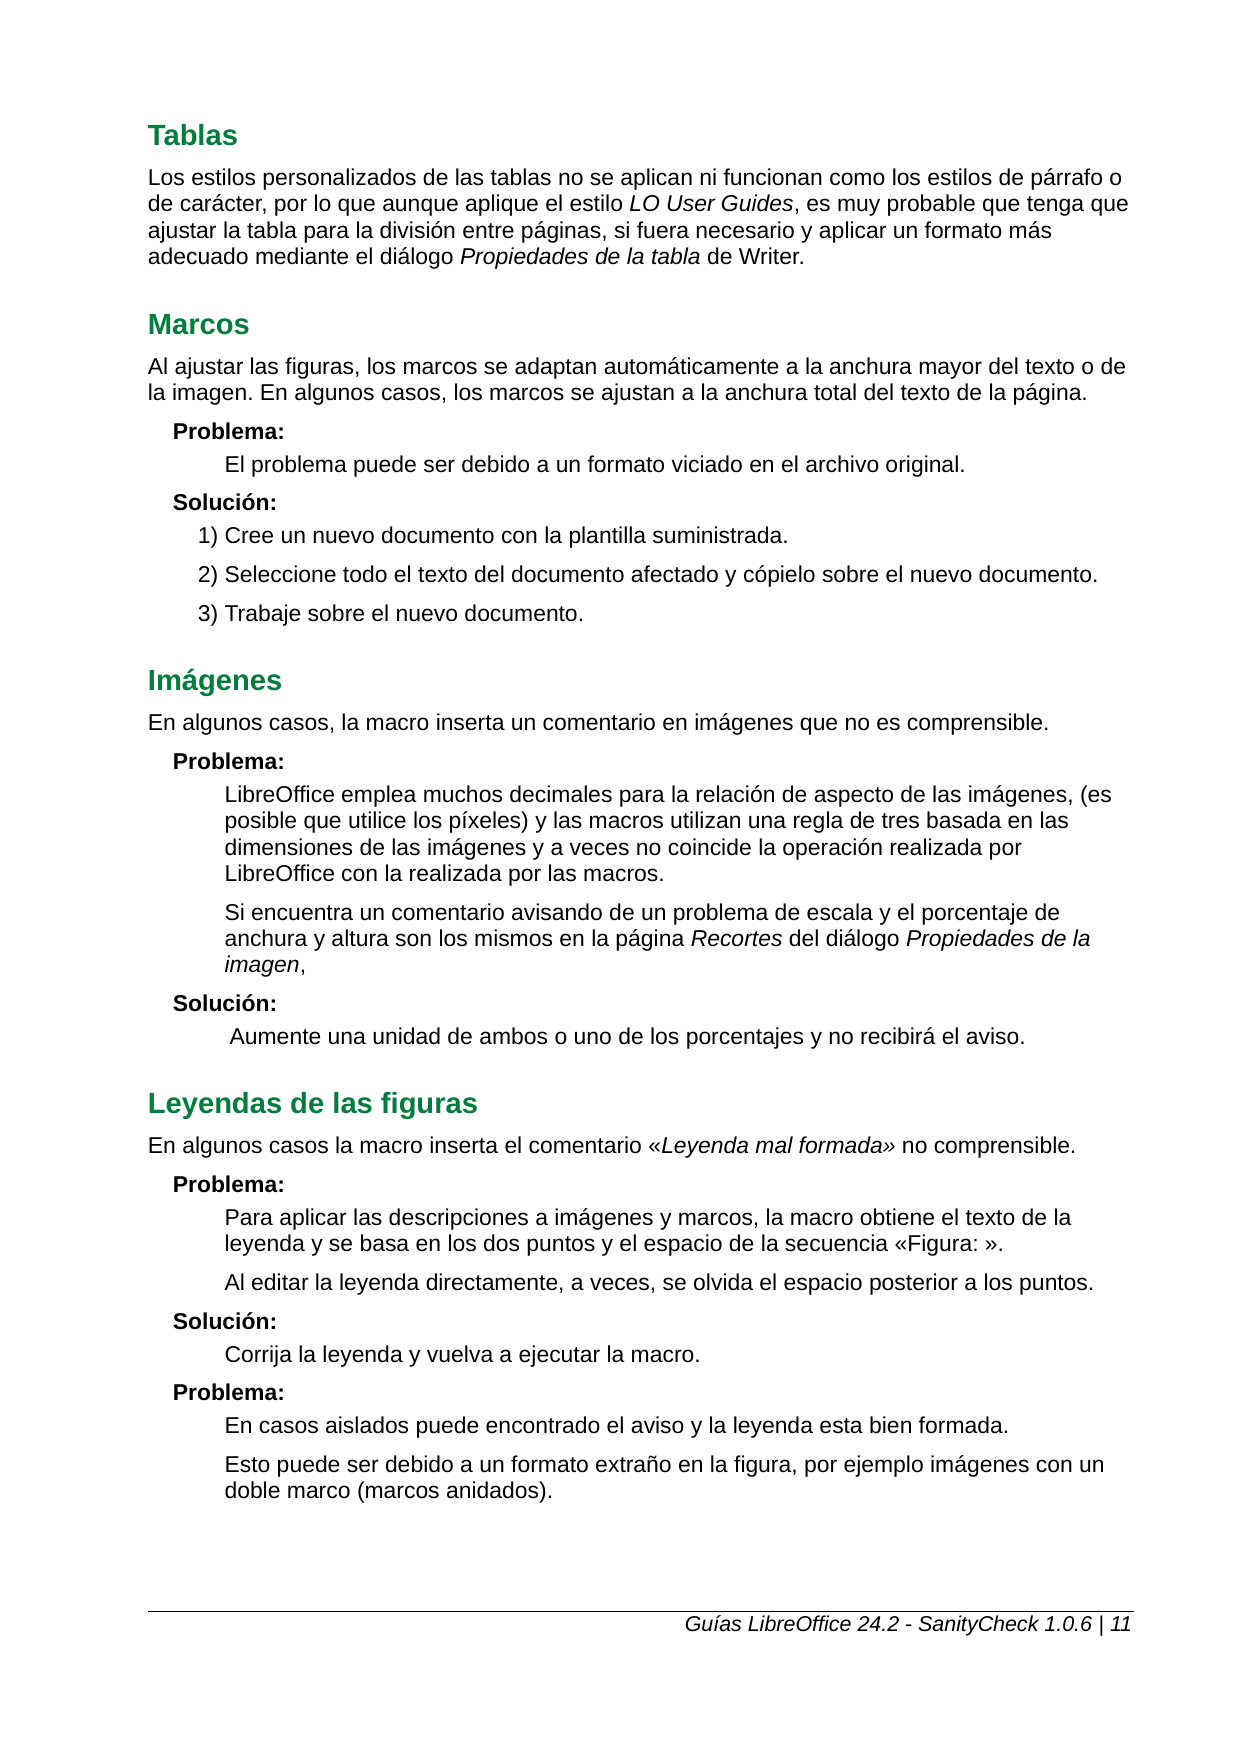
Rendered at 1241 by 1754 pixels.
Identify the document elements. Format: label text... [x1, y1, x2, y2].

list Cree un nuevo documento con la plantilla suministrada. [224, 522, 1134, 548]
subtitle Tablas [148, 118, 1134, 152]
list Seleccione todo el texto del documento afectado y cópielo sobre el nuevo documento. [224, 561, 1134, 587]
subtitle Marcos [148, 307, 1134, 340]
text Corrija la leyenda y vuelva a ejecutar la macro. [224, 1341, 1134, 1367]
text Solución: [173, 1308, 1134, 1334]
text Esto puede ser debido a un formato extraño en la figura, por ejemplo imágenes con un doble marco (marcos anidados). [224, 1451, 1134, 1503]
list Trabaje sobre el nuevo documento. [224, 600, 1134, 626]
text El problema puede ser debido a un formato viciado en el archivo original. [224, 451, 1134, 477]
text Problema: [173, 1171, 1134, 1198]
text Solución: [173, 990, 1134, 1017]
text Problema: [173, 748, 1134, 774]
text En algunos casos, la macro inserta un comentario en imágenes que no es comprensible. [148, 709, 1134, 736]
text Solución: [173, 489, 1134, 516]
subtitle Leyendas de las figuras [148, 1086, 1134, 1120]
text Al ajustar las figuras, los marcos se adaptan automáticamente a la anchura mayor del texto o de la imagen. En algunos casos, los marcos se ajustan a la anchura total del texto de la página. [148, 353, 1134, 405]
text En algunos casos la macro inserta el comentario «Leyenda mal formada» no comprensible. [148, 1132, 1134, 1159]
subtitle Imágenes [148, 663, 1134, 697]
text LibreOffice emplea muchos decimales para la relación de aspecto de las imágenes, (es posible que utilice los píxeles) y las macros utilizan una regla de tres basada en las dimensiones de las imágenes y a veces no coincide la operación realizada por LibreOffice con la realizada por las macros. [224, 781, 1134, 886]
text En casos aislados puede encontrado el aviso y la leyenda esta bien formada. [224, 1412, 1134, 1438]
text Si encuentra un comentario avisando de un problema de escala y el porcentaje de anchura y altura son los mismos en la página Recortes del diálogo Propiedades de la imagen, [224, 899, 1134, 978]
text Para aplicar las descripciones a imágenes y marcos, la macro obtiene el texto de la leyenda y se basa en los dos puntos y el espacio de la secuencia «Figura: ». [224, 1204, 1134, 1257]
text Problema: [173, 1379, 1134, 1406]
text Problema: [173, 418, 1134, 444]
text Aumente una unidad de ambos o uno de los porcentajes y no recibirá el aviso. [224, 1023, 1134, 1049]
text Al editar la leyenda directamente, a veces, se olvida el espacio posterior a los puntos. [224, 1269, 1134, 1295]
text Los estilos personalizados de las tablas no se aplican ni funcionan como los estilos de párrafo o de carácter, por lo que aunque aplique el estilo LO User Guides, es muy probable que tenga que ajustar la tabla para la división entre páginas, si fuera necesario y aplicar un formato más adecuado mediante el diálogo Propiedades de la tabla de Writer. [148, 164, 1134, 269]
